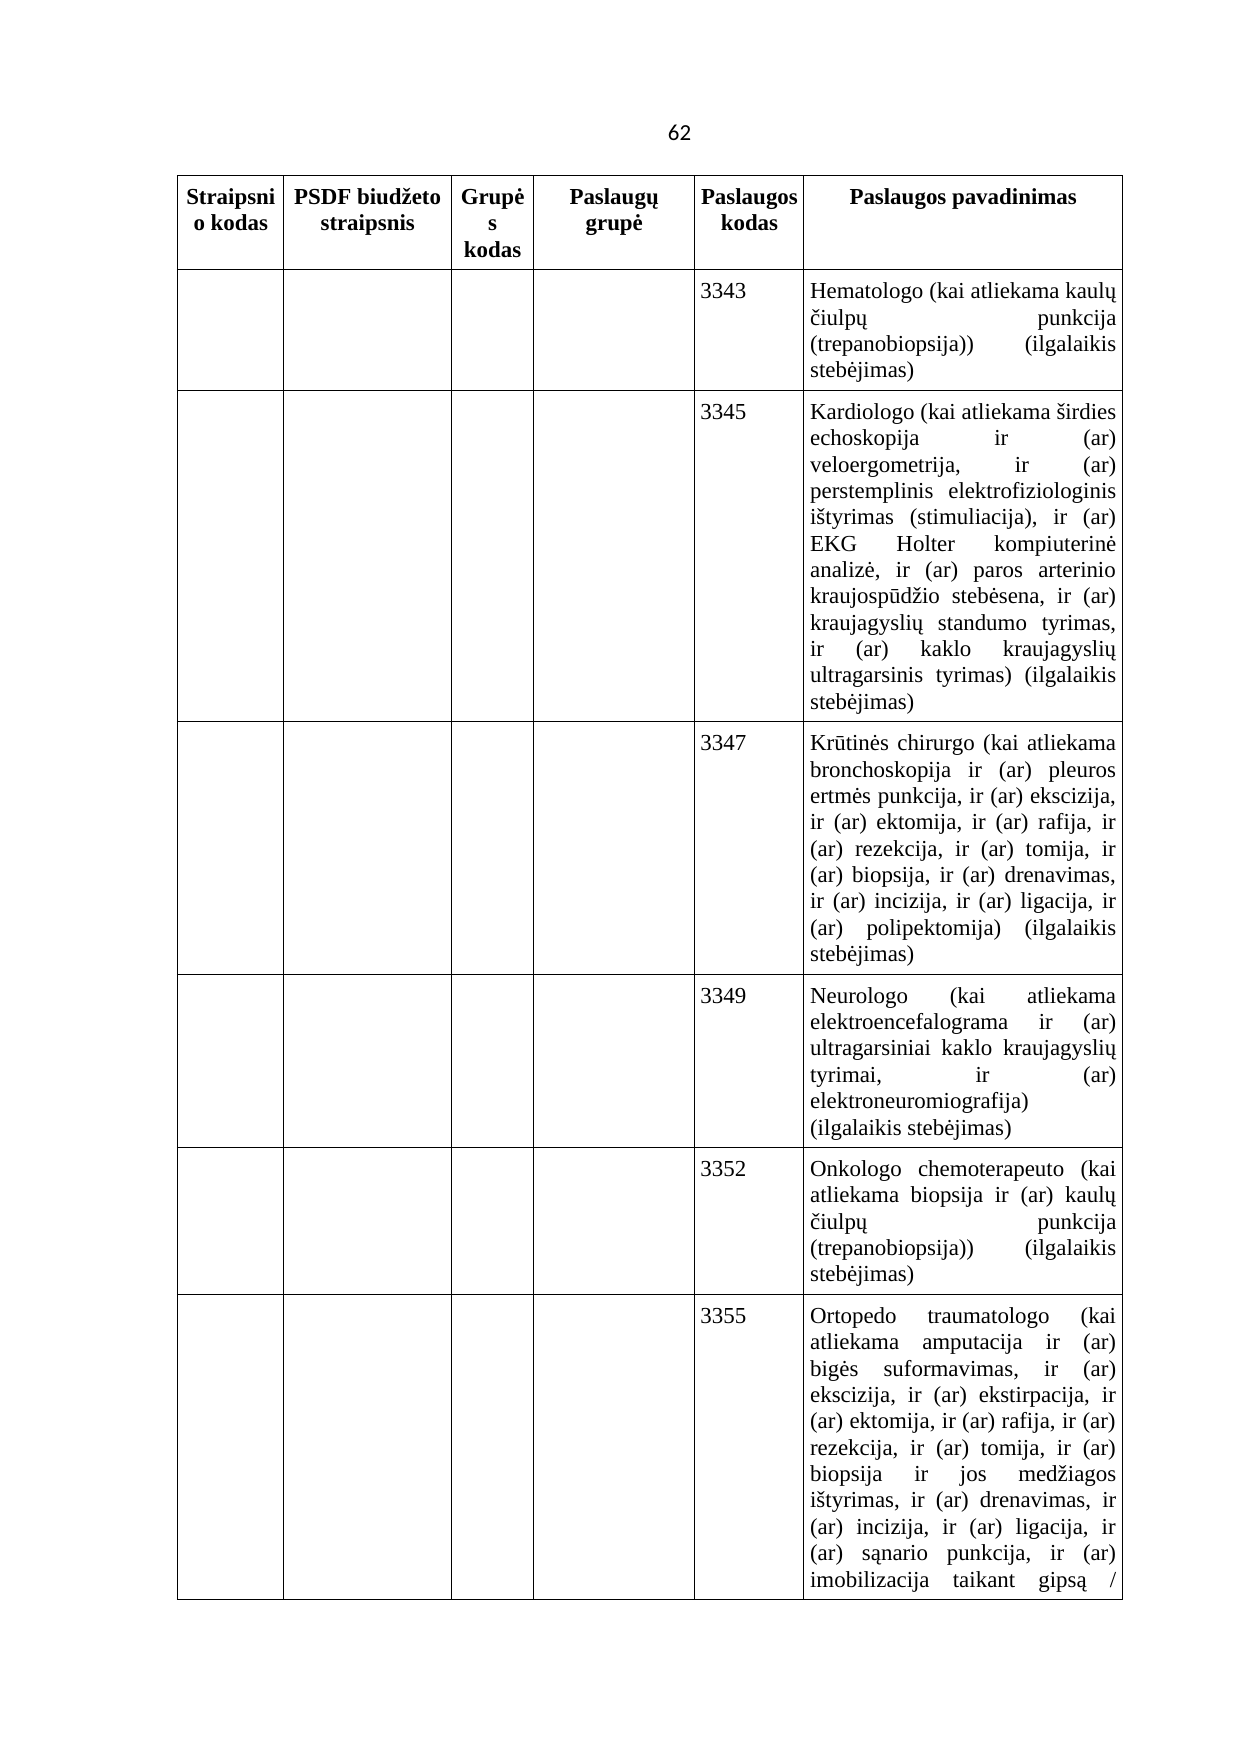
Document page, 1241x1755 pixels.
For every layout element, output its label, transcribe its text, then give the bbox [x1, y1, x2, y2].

table_cell [534, 722, 694, 974]
table_cell [452, 975, 533, 1147]
table_cell [178, 722, 283, 974]
table_cell [534, 975, 694, 1147]
table_cell 3347 [695, 722, 803, 974]
table_cell [284, 975, 451, 1147]
table_cell [284, 722, 451, 974]
table_cell [178, 1295, 283, 1599]
table_cell Ortopedo traumatologo (kai atliekama amputacija ir (ar) bigės suformavimas, ir (ar) ekscizija, ir (ar) ekstirpacija, ir (ar) ektomija, ir (ar) rafija, ir (ar) rezekcija, ir (ar) tomija, ir (ar) biopsija ir jos medžiagos ištyrimas, ir (ar) drenavimas, ir (ar) incizija, ir (ar) ligacija, ir (ar) sąnario punkcija, ir (ar) imobilizacija taikant gipsą / [804, 1295, 1122, 1599]
table_cell Hematologo (kai atliekama kaulų čiulpų punkcija (trepanobiopsija)) (ilgalaikis stebėjimas) [804, 270, 1122, 390]
table_cell [178, 270, 283, 390]
table_cell [284, 1148, 451, 1294]
table_cell 3355 [695, 1295, 803, 1599]
table_cell [452, 722, 533, 974]
table_header Paslaugos pavadinimas [804, 176, 1122, 269]
table_cell [284, 270, 451, 390]
table_cell [284, 391, 451, 721]
table_header Paslaugos kodas [695, 176, 803, 269]
table_cell [534, 1148, 694, 1294]
table_cell Krūtinės chirurgo (kai atliekama bronchoskopija ir (ar) pleuros ertmės punkcija, ir (ar) ekscizija, ir (ar) ektomija, ir (ar) rafija, ir (ar) rezekcija, ir (ar) tomija, ir (ar) biopsija, ir (ar) drenavimas, ir (ar) incizija, ir (ar) ligacija, ir (ar) polipektomija) (ilgalaikis stebėjimas) [804, 722, 1122, 974]
table_cell Neurologo (kai atliekama elektroencefalograma ir (ar) ultragarsiniai kaklo kraujagyslių tyrimai, ir (ar) elektroneuromiografija) (ilgalaikis stebėjimas) [804, 975, 1122, 1147]
table_cell Onkologo chemoterapeuto (kai atliekama biopsija ir (ar) kaulų čiulpų punkcija (trepanobiopsija)) (ilgalaikis stebėjimas) [804, 1148, 1122, 1294]
table_cell [452, 391, 533, 721]
table_header Paslaugų grupė [534, 176, 694, 269]
table_cell Kardiologo (kai atliekama širdies echoskopija ir (ar) veloergometrija, ir (ar) perstemplinis elektrofiziologinis ištyrimas (stimuliacija), ir (ar) EKG Holter kompiuterinė analizė, ir (ar) paros arterinio kraujospūdžio stebėsena, ir (ar) kraujagyslių standumo tyrimas, ir (ar) kaklo kraujagyslių ultragarsinis tyrimas) (ilgalaikis stebėjimas) [804, 391, 1122, 721]
table_cell [452, 270, 533, 390]
table_cell [452, 1295, 533, 1599]
table_cell 3343 [695, 270, 803, 390]
table_cell 3349 [695, 975, 803, 1147]
table_cell [178, 975, 283, 1147]
table_cell [452, 1148, 533, 1294]
table_header Straipsnio kodas [178, 176, 283, 269]
table_header PSDF biudžeto straipsnis [284, 176, 451, 269]
table_cell [178, 391, 283, 721]
table_cell [284, 1295, 451, 1599]
table_cell 3352 [695, 1148, 803, 1294]
table_cell [534, 391, 694, 721]
table_cell [534, 1295, 694, 1599]
table_cell [178, 1148, 283, 1294]
table_header Grupės kodas [452, 176, 533, 269]
table_cell 3345 [695, 391, 803, 721]
table_cell [534, 270, 694, 390]
